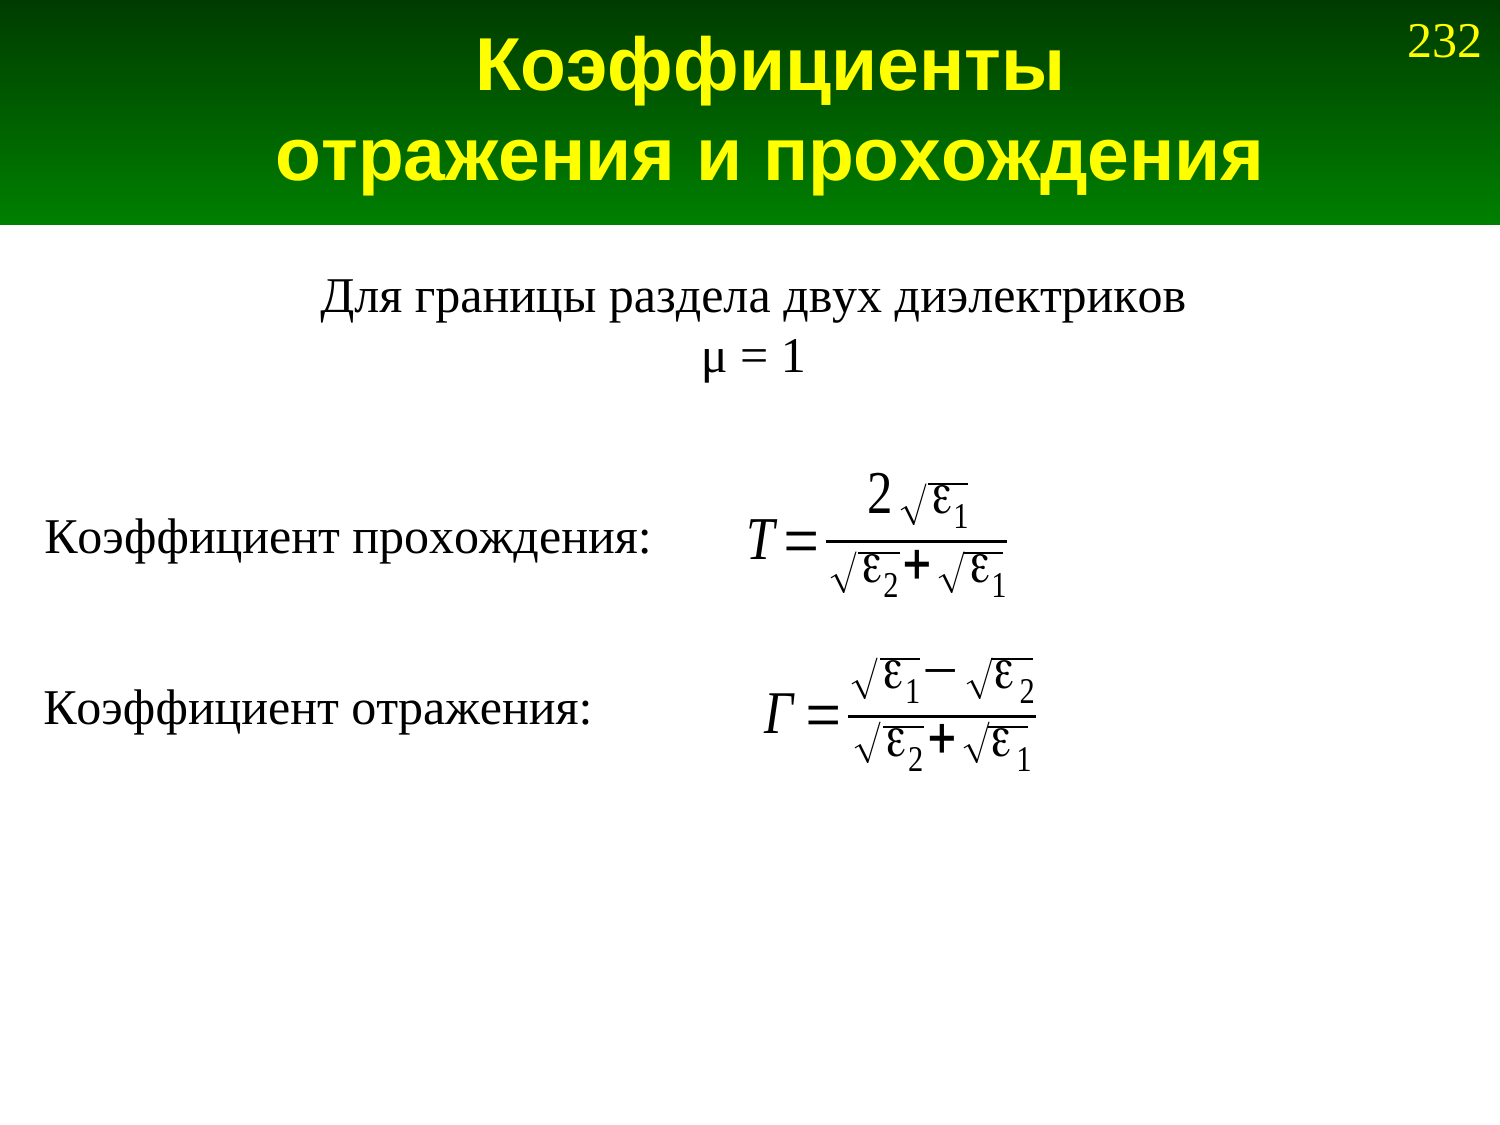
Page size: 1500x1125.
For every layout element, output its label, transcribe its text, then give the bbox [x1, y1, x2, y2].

chart [733, 460, 1023, 606]
chart [748, 653, 1052, 780]
title Коэффициенты отражения и прохождения [100, 7, 1441, 204]
text_box Для границы раздела двух диэлектриков μ = 1 [305, 254, 1202, 390]
text_box Коэффициент отражения: [28, 667, 608, 743]
text_box Коэффициент прохождения: [29, 495, 667, 571]
